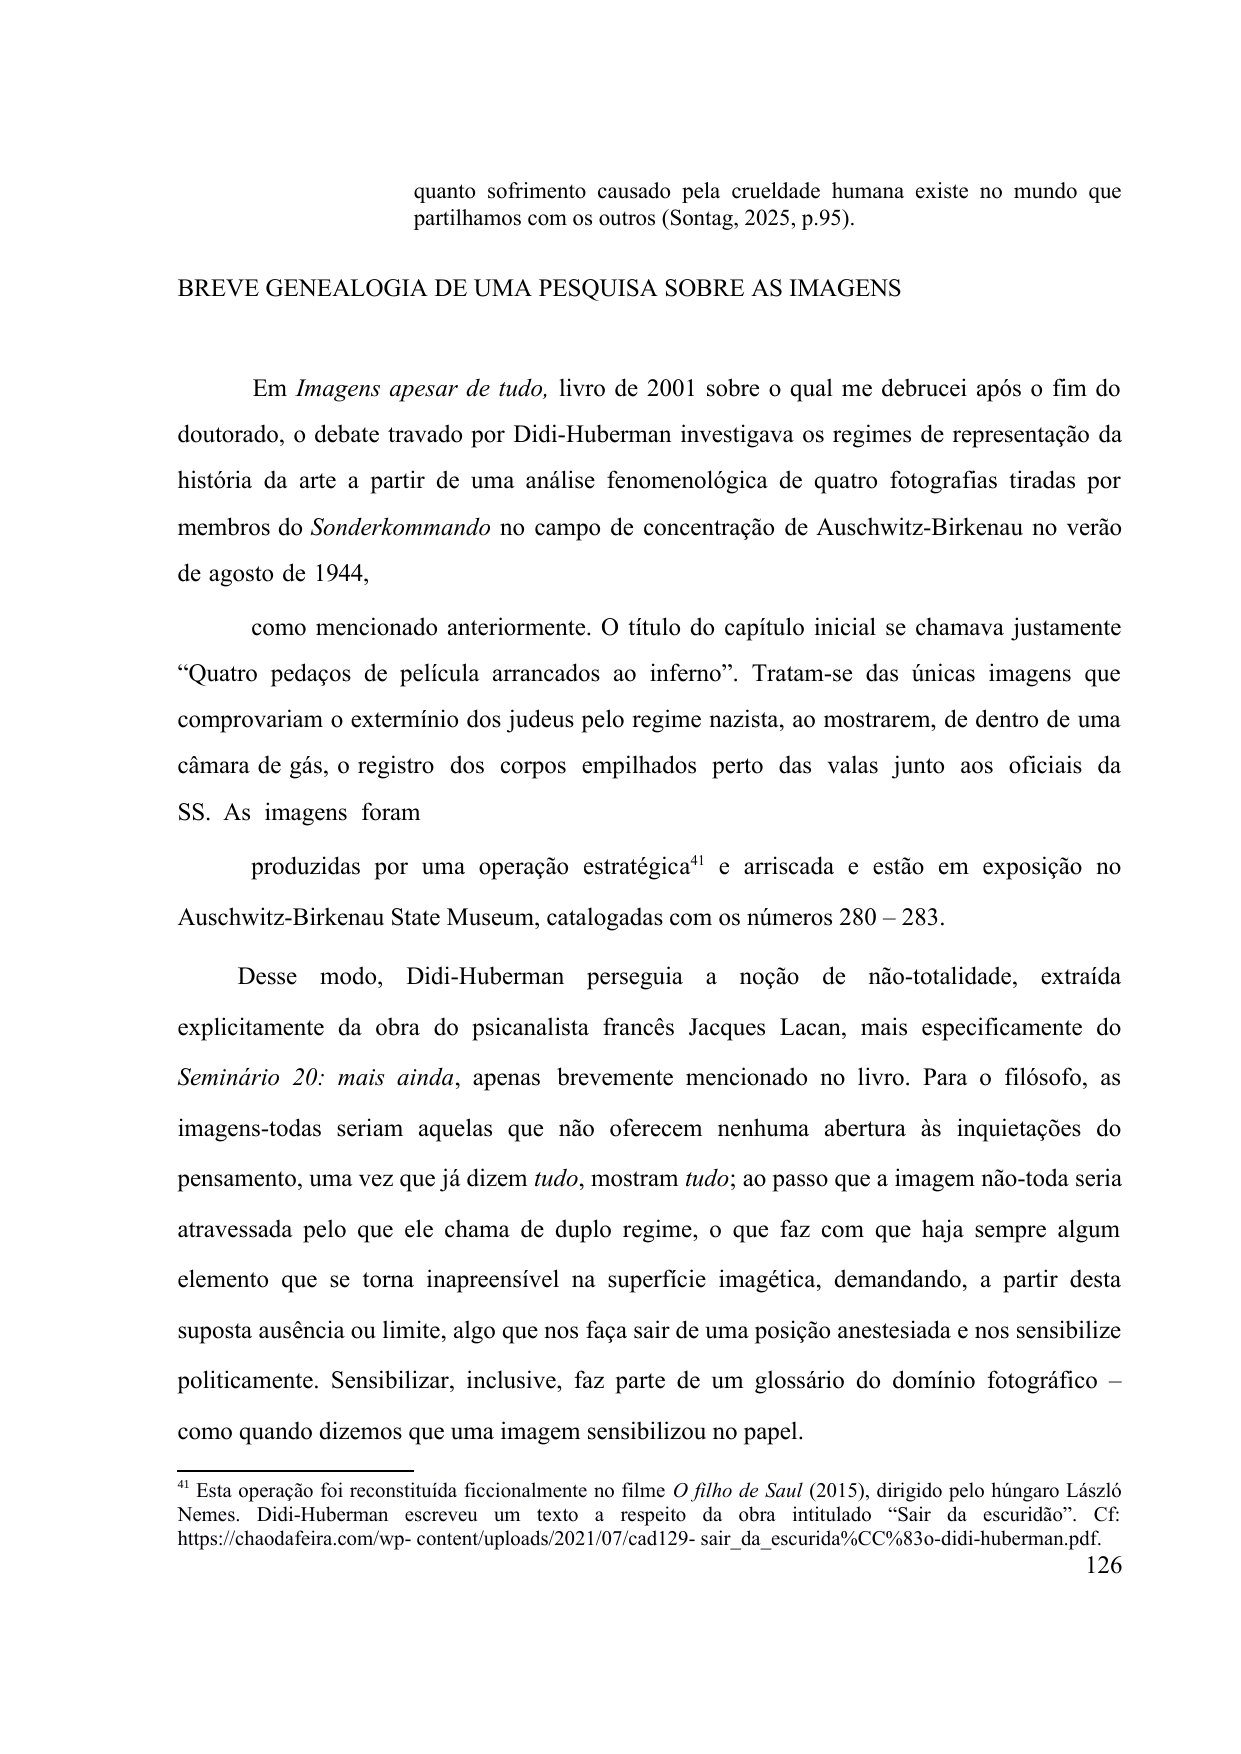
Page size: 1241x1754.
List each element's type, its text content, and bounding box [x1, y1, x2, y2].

text como mencionado anteriormente. O título do capítulo inicial se chamava justamente “Quatro pedaços de película arrancados ao inferno”. Tratam-se das únicas imagens que comprovariam o extermínio dos judeus pelo regime nazista, ao mostrarem, de dentro de uma câmara de gás, o registro dos corpos empilhados perto das valas junto aos oficiais da SS. As imagens foram [177, 612, 1122, 825]
text Desse modo, Didi-Huberman perseguia a noção de não-totalidade, extraída explicitamente da obra do psicanalista francês Jacques Lacan, mais especificamente do Seminário 20: mais ainda, apenas brevemente mencionado no livro. Para o filósofo, as imagens-todas seriam aquelas que não oferecem nenhuma abertura às inquietações do pensamento, uma vez que já dizem tudo, mostram tudo; ao passo que a imagem não-toda seria atravessada pelo que ele chama de duplo regime, o que faz com que haja sempre algum elemento que se torna inapreensível na superfície imagética, demandando, a partir desta suposta ausência ou limite, algo que nos faça sair de uma posição anestesiada e nos sensibilize politicamente. Sensibilizar, inclusive, faz parte de um glossário do domínio fotográfico – como quando dizemos que uma imagem sensibilizou no papel. [177, 961, 1122, 1444]
text BREVE GENEALOGIA DE UMA PESQUISA SOBRE AS IMAGENS [177, 273, 1122, 302]
text Esta operação foi reconstituída ficcionalmente no filme O filho de Saul (2015), dirigido pelo húngaro László Nemes. Didi-Huberman escreveu um texto a respeito da obra intitulado “Sair da escuridão”. Cf: https://chaodafeira.com/wp- content/uploads/2021/07/cad129- sair_da_escurida%CC%83o-didi-huberman.pdf. [177, 1477, 1122, 1550]
text Em Imagens apesar de tudo, livro de 2001 sobre o qual me debrucei após o fim do doutorado, o debate travado por Didi-Huberman investigava os regimes de representação da história da arte a partir de uma análise fenomenológica de quatro fotografias tiradas por membros do Sonderkommando no campo de concentração de Auschwitz-Birkenau no verão de agosto de 1944, [177, 373, 1122, 587]
text quanto sofrimento causado pela crueldade humana existe no mundo que partilhamos com os outros (Sontag, 2025, p.95). [413, 177, 1122, 230]
text produzidas por uma operação estratégica e arriscada e estão em exposição no Auschwitz-Birkenau State Museum, catalogadas com os números 280 – 283. [177, 851, 1122, 931]
